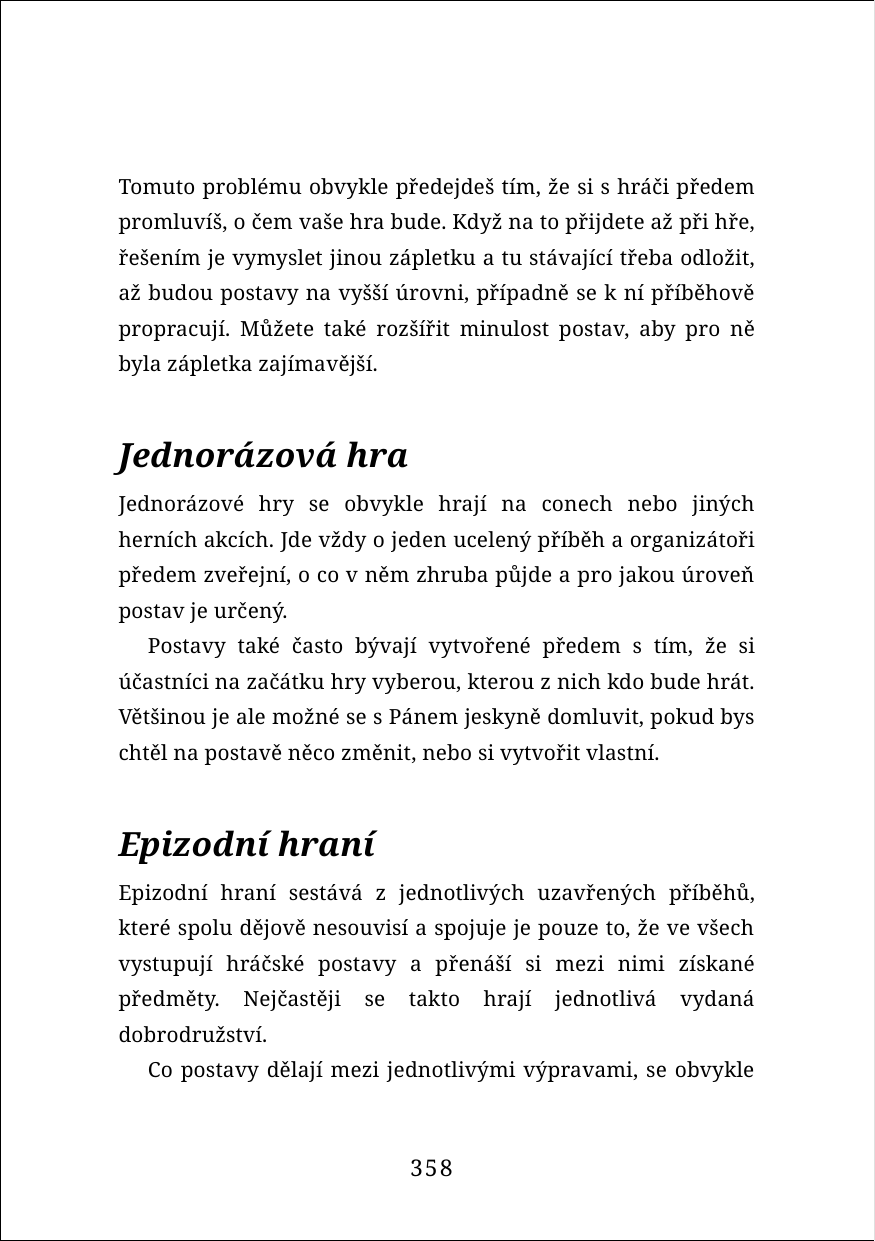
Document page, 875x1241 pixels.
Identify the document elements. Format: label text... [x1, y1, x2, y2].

text Jednorázové hry se obvykle hrají na conech nebo jiných herních akcích. Jde vždy o jeden ucelený příběh a organizátoři předem zveřejní, o co v něm zhruba půjde a pro jakou úroveň postav je určený. Postavy také často bývají vytvořené předem s tím, že si účastníci na začátku hry vyberou, kterou z nich kdo bude hrát. Většinou je ale možné se s Pánem jeskyně domluvit, pokud bys chtěl na postavě něco změnit, nebo si vytvořit vlastní. [118, 489, 756, 766]
subtitle Epizodní hraní [118, 821, 756, 866]
text Tomuto problému obvykle předejdeš tím, že si s hráči předem promluvíš, o čem vaše hra bude. Když na to přijdete až při hře, řešením je vymyslet jinou zápletku a tu stávající třeba odložit, až budou postavy na vyšší úrovni, případně se k ní příběhově propracují. Můžete také rozšířit minulost postav, aby pro ně byla zápletka zajímavější. [118, 172, 756, 378]
text Epizodní hraní sestává z jednotlivých uzavřených příběhů, které spolu dějově nesouvisí a spojuje je pouze to, že ve všech vystupují hráčské postavy a přenáší si mezi nimi získané předměty. Nejčastěji se takto hrají jednotlivá vydaná dobrodružství. Co postavy dělají mezi jednotlivými výpravami, se obvykle [118, 878, 756, 1084]
subtitle Jednorázová hra [118, 432, 756, 478]
